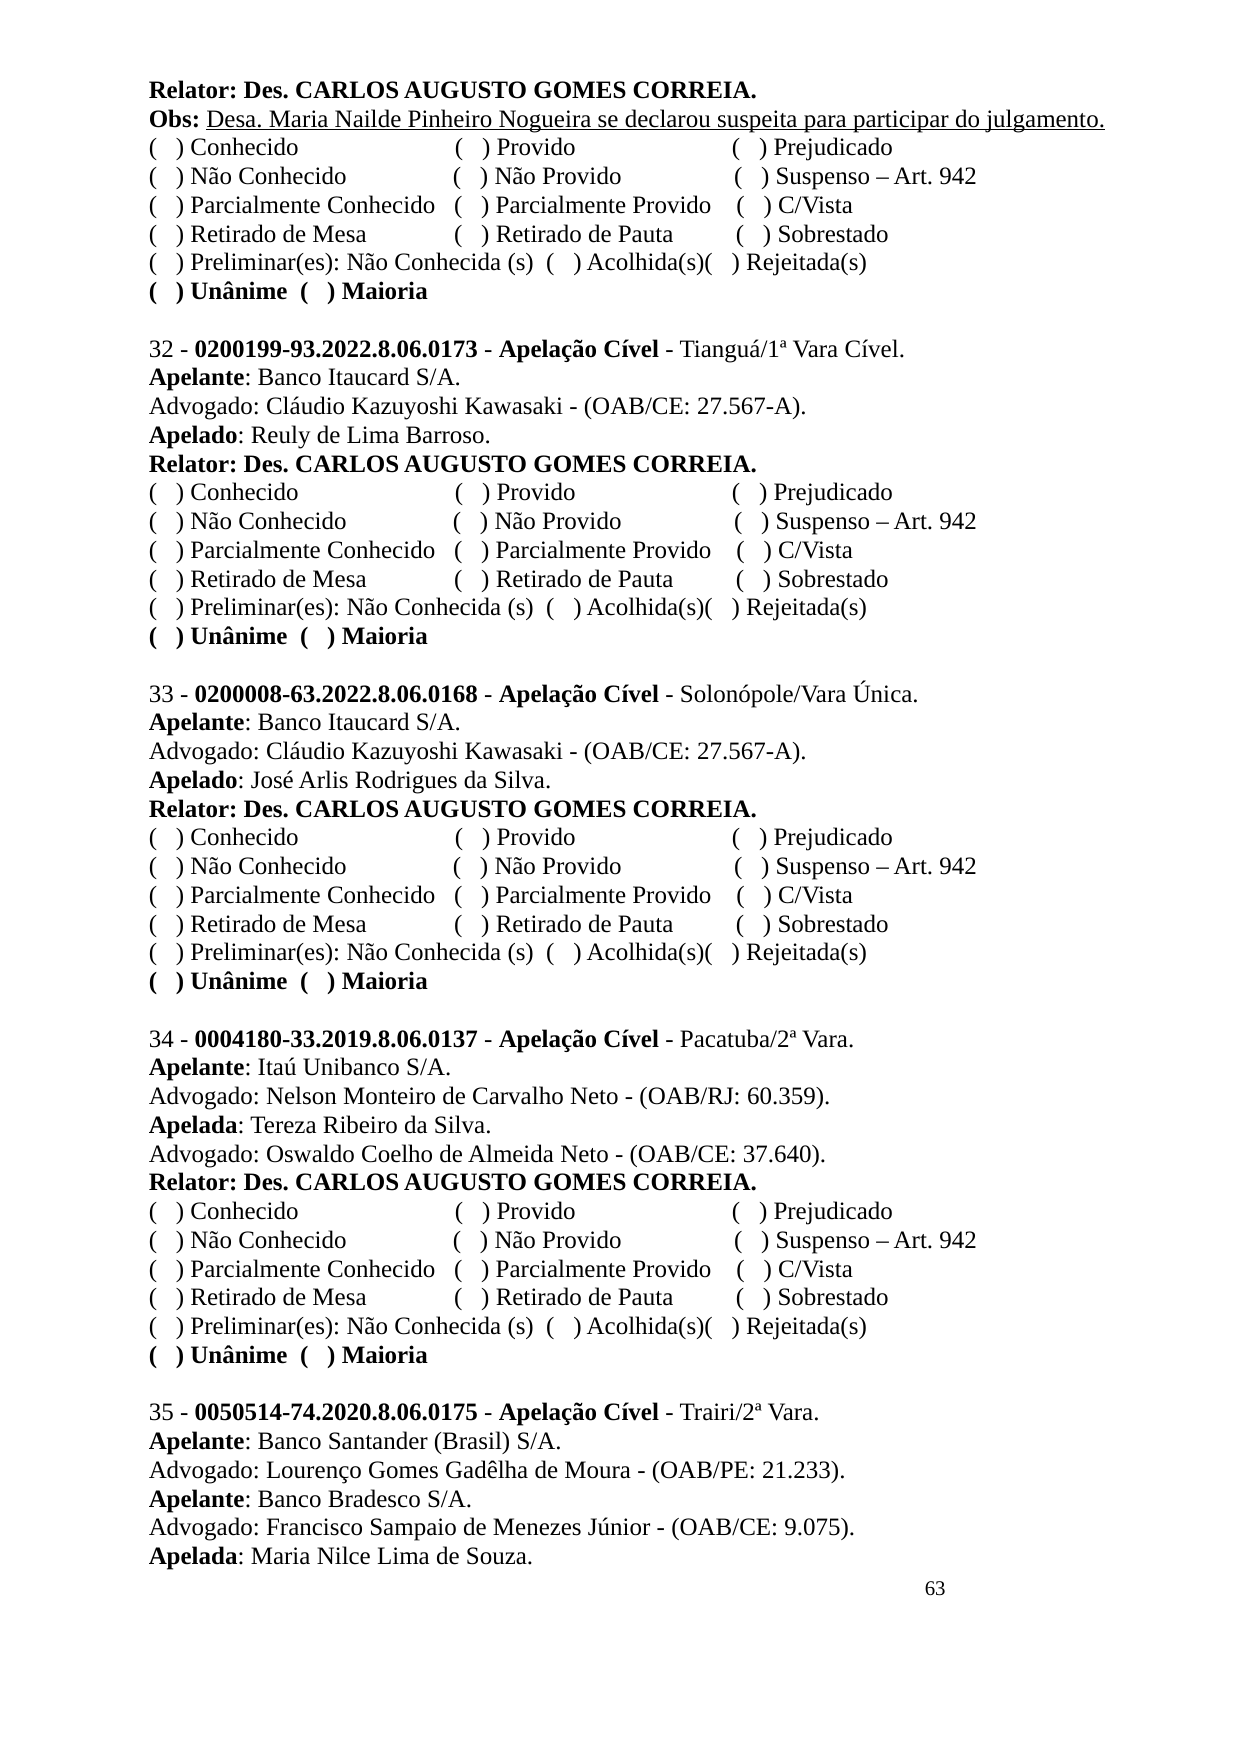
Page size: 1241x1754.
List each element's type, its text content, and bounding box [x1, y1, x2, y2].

text ( ) Parcialmente Conhecido ( ) Parcialmente Provido ( ) C/Vista [148, 535, 1158, 564]
text Relator: Des. CARLOS AUGUSTO GOMES CORREIA. [148, 449, 1141, 477]
text Advogado: Oswaldo Coelho de Almeida Neto - (OAB/CE: 37.640). [148, 1139, 1141, 1167]
text Apelante: Banco Itaucard S/A. [148, 707, 1141, 736]
text Apelada: Maria Nilce Lima de Souza. [148, 1541, 1141, 1570]
text Apelante: Banco Itaucard S/A. [148, 362, 1141, 391]
text ( ) Parcialmente Conhecido ( ) Parcialmente Provido ( ) C/Vista [148, 190, 1158, 219]
text ( ) Conhecido ( ) Provido ( ) Prejudicado [148, 1196, 1141, 1225]
text Relator: Des. CARLOS AUGUSTO GOMES CORREIA. [148, 1167, 1141, 1196]
text ( ) Preliminar(es): Não Conhecida (s) ( ) Acolhida(s)( ) Rejeitada(s) [148, 592, 1158, 621]
text ( ) Retirado de Mesa ( ) Retirado de Pauta ( ) Sobrestado [148, 1282, 1158, 1311]
text Advogado: Lourenço Gomes Gadêlha de Moura - (OAB/PE: 21.233). [148, 1455, 1141, 1484]
text ( ) Retirado de Mesa ( ) Retirado de Pauta ( ) Sobrestado [148, 564, 1158, 592]
text Obs: Desa. Maria Nailde Pinheiro Nogueira se declarou suspeita para participar do julgamento. [148, 104, 1141, 132]
text Apelada: Tereza Ribeiro da Silva. [148, 1110, 1141, 1139]
text 34 - 0004180-33.2019.8.06.0137 - Apelação Cível - Pacatuba/2ª Vara. [148, 1024, 1141, 1052]
text ( ) Não Conhecido ( ) Não Provido ( ) Suspenso – Art. 942 [148, 161, 1158, 190]
text ( ) Unânime ( ) Maioria [148, 966, 1158, 995]
text ( ) Retirado de Mesa ( ) Retirado de Pauta ( ) Sobrestado [148, 909, 1158, 937]
text Apelante: Banco Santander (Brasil) S/A. [148, 1426, 1141, 1455]
text Advogado: Cláudio Kazuyoshi Kawasaki - (OAB/CE: 27.567-A). [148, 736, 1141, 765]
text ( ) Conhecido ( ) Provido ( ) Prejudicado [148, 822, 1141, 851]
text Apelado: Reuly de Lima Barroso. [148, 420, 1141, 449]
text Apelante: Itaú Unibanco S/A. [148, 1052, 1141, 1081]
text ( ) Preliminar(es): Não Conhecida (s) ( ) Acolhida(s)( ) Rejeitada(s) [148, 247, 1158, 276]
text Relator: Des. CARLOS AUGUSTO GOMES CORREIA. [148, 794, 1141, 822]
text 32 - 0200199-93.2022.8.06.0173 - Apelação Cível - Tianguá/1ª Vara Cível. [148, 334, 1141, 362]
text Advogado: Nelson Monteiro de Carvalho Neto - (OAB/RJ: 60.359). [148, 1081, 1141, 1110]
text ( ) Conhecido ( ) Provido ( ) Prejudicado [148, 132, 1141, 161]
text ( ) Preliminar(es): Não Conhecida (s) ( ) Acolhida(s)( ) Rejeitada(s) [148, 1311, 1158, 1340]
text Apelado: José Arlis Rodrigues da Silva. [148, 765, 1141, 794]
text ( ) Não Conhecido ( ) Não Provido ( ) Suspenso – Art. 942 [148, 851, 1158, 880]
text Relator: Des. CARLOS AUGUSTO GOMES CORREIA. [148, 75, 1141, 104]
text ( ) Parcialmente Conhecido ( ) Parcialmente Provido ( ) C/Vista [148, 880, 1158, 909]
text Advogado: Francisco Sampaio de Menezes Júnior - (OAB/CE: 9.075). [148, 1512, 1141, 1541]
text 33 - 0200008-63.2022.8.06.0168 - Apelação Cível - Solonópole/Vara Única. [148, 679, 1141, 707]
text ( ) Unânime ( ) Maioria [148, 1340, 1158, 1369]
text ( ) Retirado de Mesa ( ) Retirado de Pauta ( ) Sobrestado [148, 219, 1158, 247]
text ( ) Não Conhecido ( ) Não Provido ( ) Suspenso – Art. 942 [148, 506, 1158, 535]
text ( ) Conhecido ( ) Provido ( ) Prejudicado [148, 477, 1141, 506]
text ( ) Não Conhecido ( ) Não Provido ( ) Suspenso – Art. 942 [148, 1225, 1158, 1254]
text ( ) Preliminar(es): Não Conhecida (s) ( ) Acolhida(s)( ) Rejeitada(s) [148, 937, 1158, 966]
text 35 - 0050514-74.2020.8.06.0175 - Apelação Cível - Trairi/2ª Vara. [148, 1397, 1141, 1426]
text Apelante: Banco Bradesco S/A. [148, 1484, 1141, 1512]
text ( ) Unânime ( ) Maioria [148, 621, 1158, 650]
text ( ) Unânime ( ) Maioria [148, 276, 1158, 305]
text Advogado: Cláudio Kazuyoshi Kawasaki - (OAB/CE: 27.567-A). [148, 391, 1141, 420]
text ( ) Parcialmente Conhecido ( ) Parcialmente Provido ( ) C/Vista [148, 1254, 1158, 1282]
